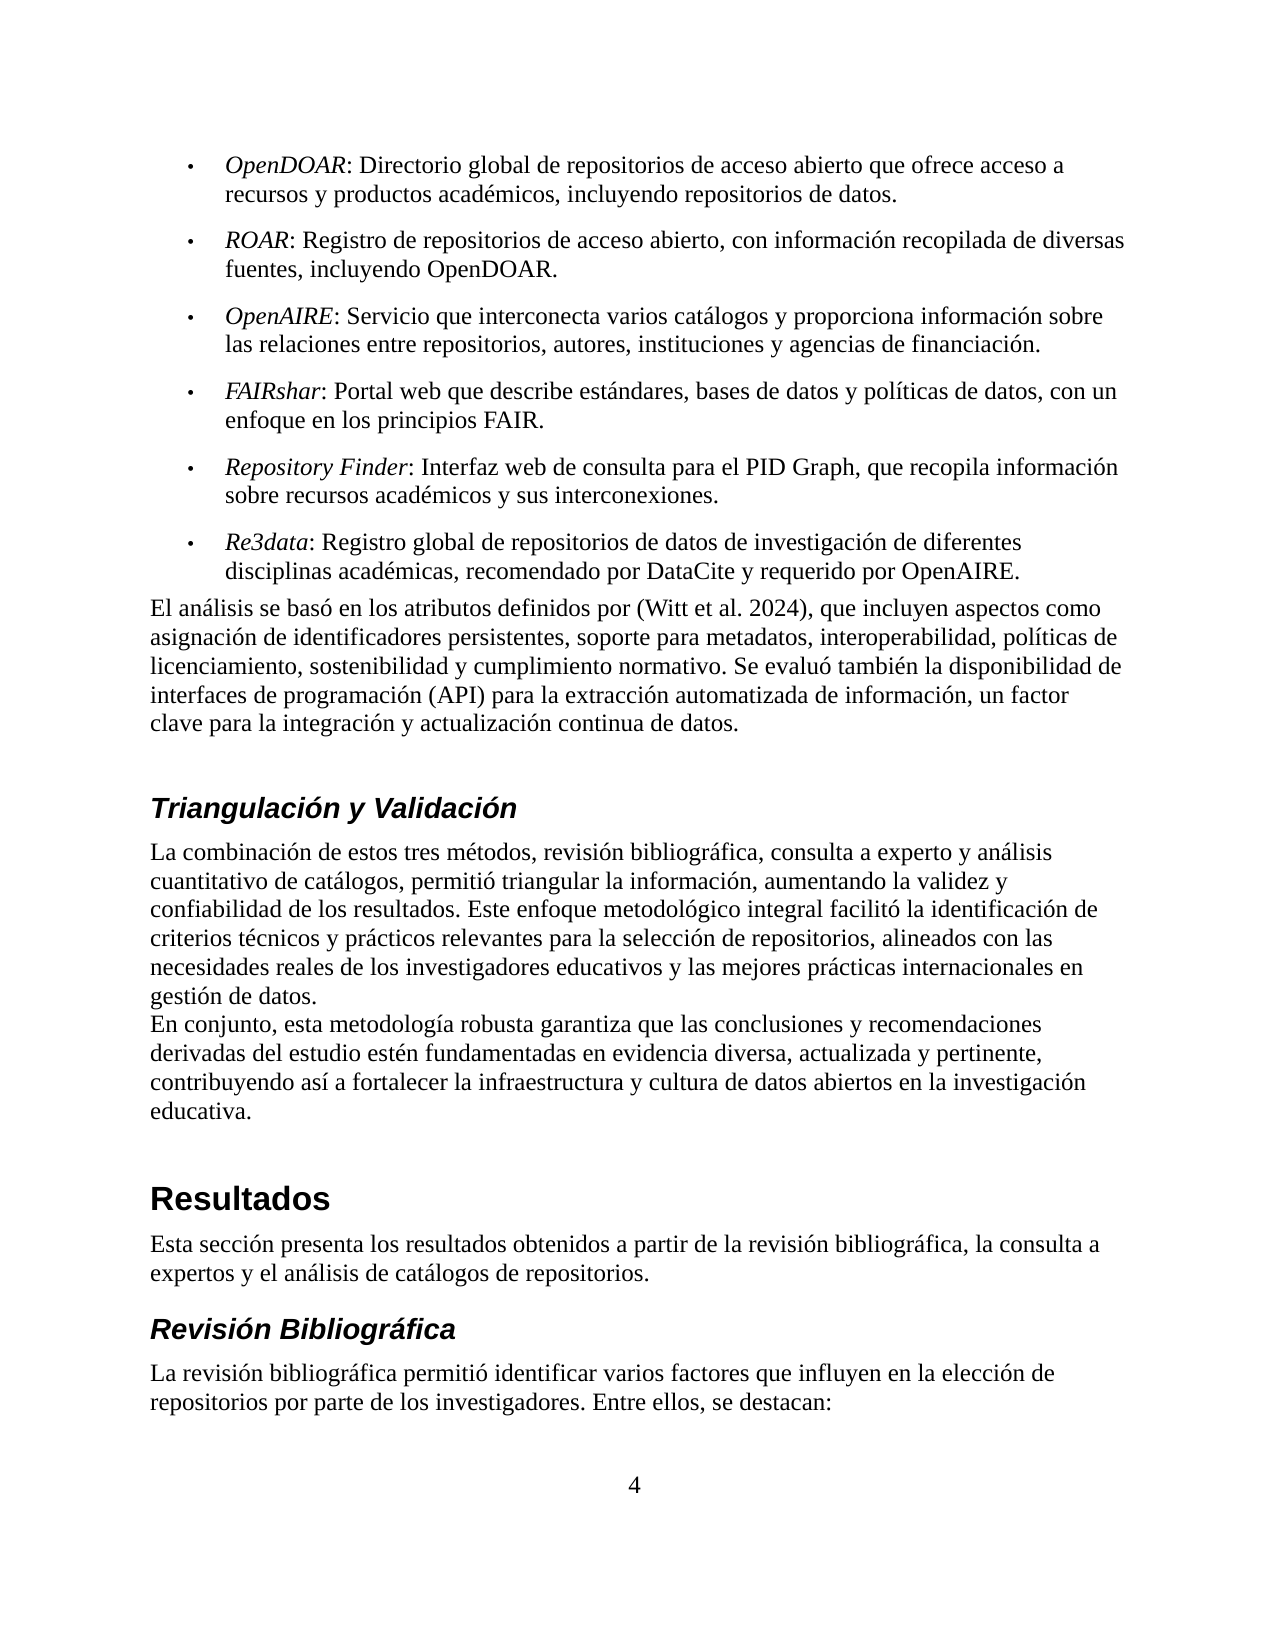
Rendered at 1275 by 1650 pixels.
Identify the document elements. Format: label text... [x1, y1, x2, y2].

text Esta sección presenta los resultados obtenidos a partir de la revisión bibliográfica, la consulta a expertos y el análisis de catálogos de repositorios. [150, 1229, 1125, 1287]
subtitle Triangulación y Validación [150, 791, 1125, 824]
list Repository Finder: Interfaz web de consulta para el PID Graph, que recopila información sobre recursos académicos y sus interconexiones. [187, 452, 1125, 509]
subtitle Resultados [150, 1178, 1125, 1217]
list Re3data: Registro global de repositorios de datos de investigación de diferentes disciplinas académicas, recomendado por DataCite y requerido por OpenAIRE. [187, 527, 1125, 584]
subtitle Revisión Bibliográfica [150, 1312, 1125, 1346]
list OpenDOAR: Directorio global de repositorios de acceso abierto que ofrece acceso a recursos y productos académicos, incluyendo repositorios de datos. [187, 150, 1125, 207]
list FAIRshar: Portal web que describe estándares, bases de datos y políticas de datos, con un enfoque en los principios FAIR. [187, 376, 1125, 434]
text La combinación de estos tres métodos, revisión bibliográfica, consulta a experto y análisis cuantitativo de catálogos, permitió triangular la información, aumentando la validez y confiabilidad de los resultados. Este enfoque metodológico integral facilitó la identificación de criterios técnicos y prácticos relevantes para la selección de repositorios, alineados con las necesidades reales de los investigadores educativos y las mejores prácticas internacionales en gestión de datos. En conjunto, esta metodología robusta garantiza que las conclusiones y recomendaciones derivadas del estudio estén fundamentadas en evidencia diversa, actualizada y pertinente, contribuyendo así a fortalecer la infraestructura y cultura de datos abiertos en la investigación educativa. [150, 837, 1125, 1153]
text El análisis se basó en los atributos definidos por (Witt et al. 2024), que incluyen aspectos como asignación de identificadores persistentes, soporte para metadatos, interoperabilidad, políticas de licenciamiento, sostenibilidad y cumplimiento normativo. Se evaluó también la disponibilidad de interfaces de programación (API) para la extracción automatizada de información, un factor clave para la integración y actualización continua de datos. [150, 593, 1125, 766]
list ROAR: Registro de repositorios de acceso abierto, con información recopilada de diversas fuentes, incluyendo OpenDOAR. [187, 225, 1125, 283]
text La revisión bibliográfica permitió identificar varios factores que influyen en la elección de repositorios por parte de los investigadores. Entre ellos, se destacan: [150, 1358, 1125, 1416]
list OpenAIRE: Servicio que interconecta varios catálogos y proporciona información sobre las relaciones entre repositorios, autores, instituciones y agencias de financiación. [187, 301, 1125, 358]
